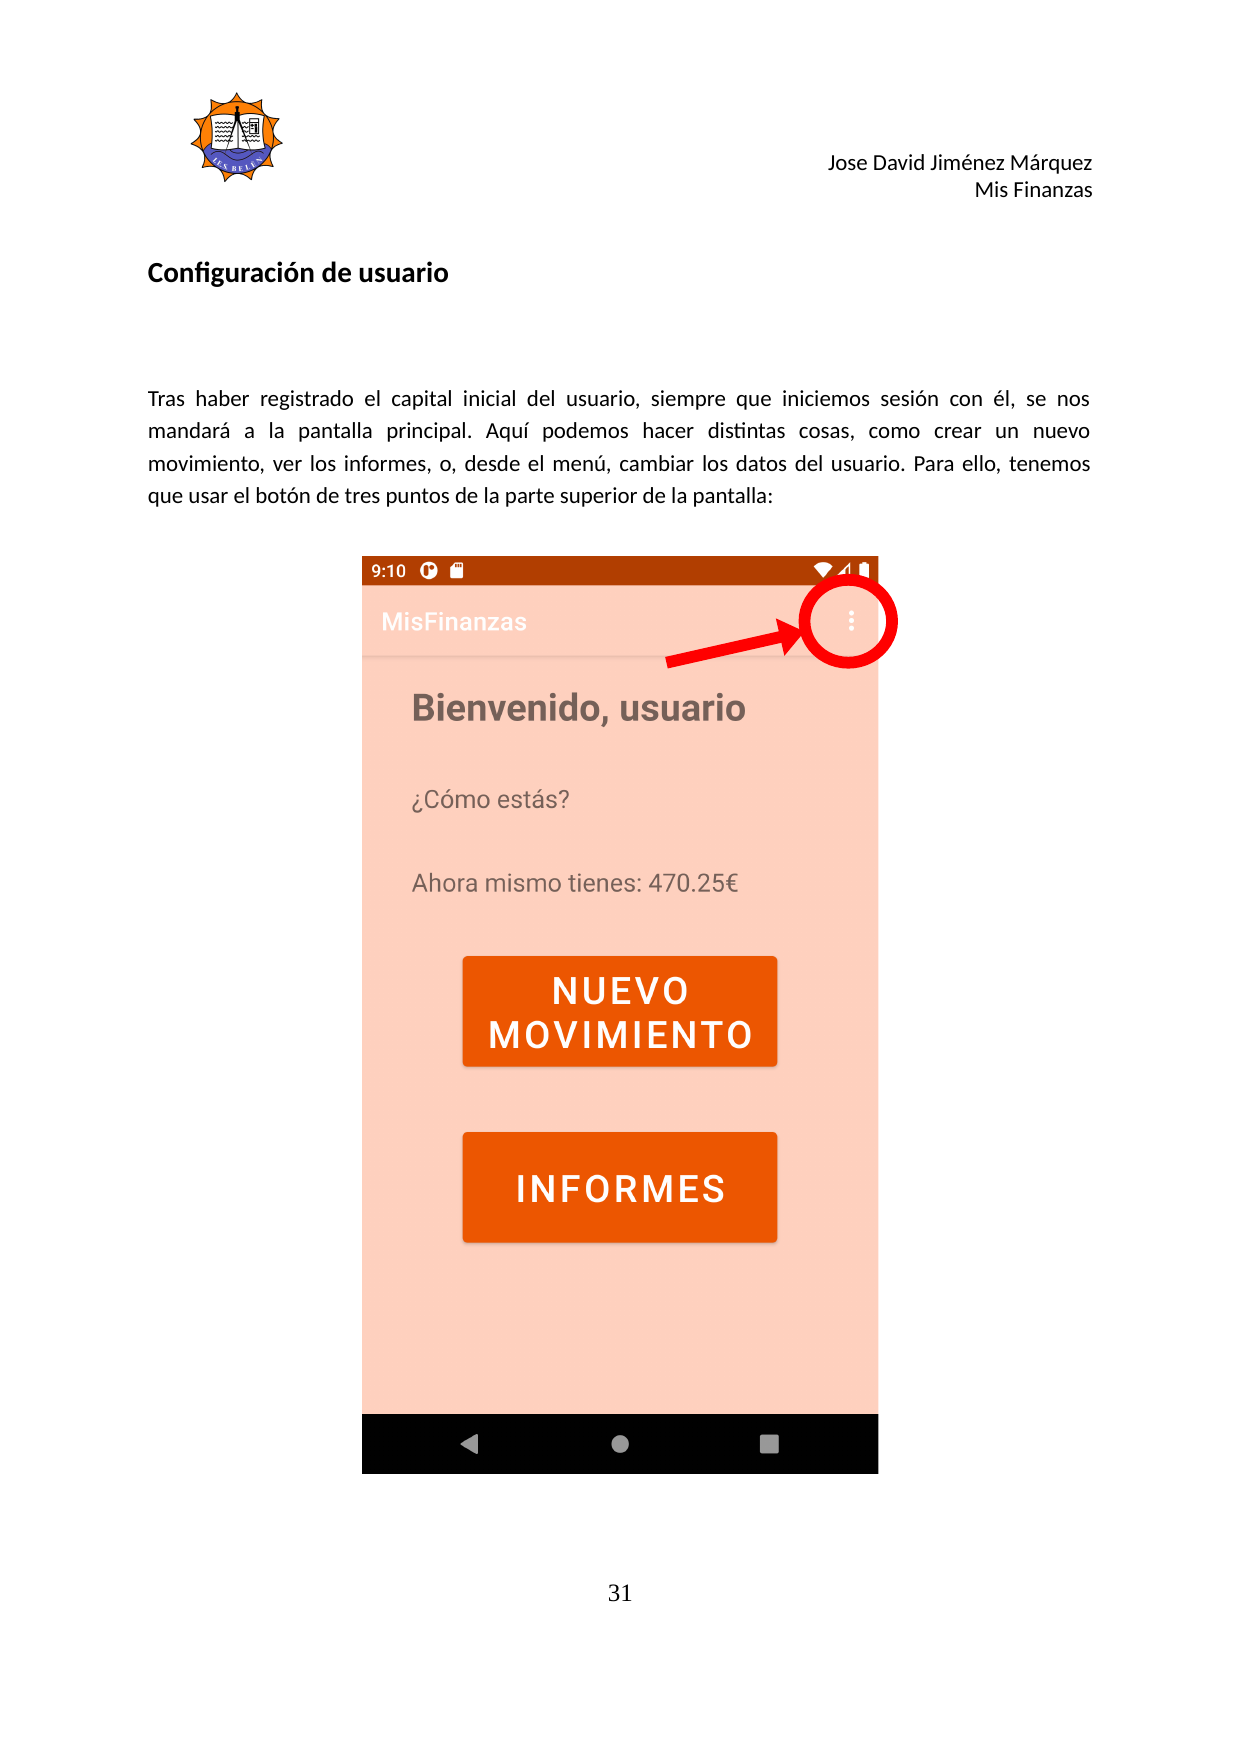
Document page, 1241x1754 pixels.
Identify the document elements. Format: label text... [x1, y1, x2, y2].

picture [362, 556, 879, 1474]
picture [811, 586, 879, 656]
subtitle Configuración de usuario [148, 254, 1093, 289]
picture [181, 88, 294, 189]
text Tras haber registrado el capital inicial del usuario, siempre que iniciemos sesión con él, se nos mandará a la pantalla principal. Aquí podemos hacer distintas cosas, como crear un nuevo movimiento, ver los informes, o, desde el menú, cambiar los datos del usuario. Para ello, tenemos que usar el botón de tres puntos de la parte superior de la pantalla: [148, 384, 1093, 509]
